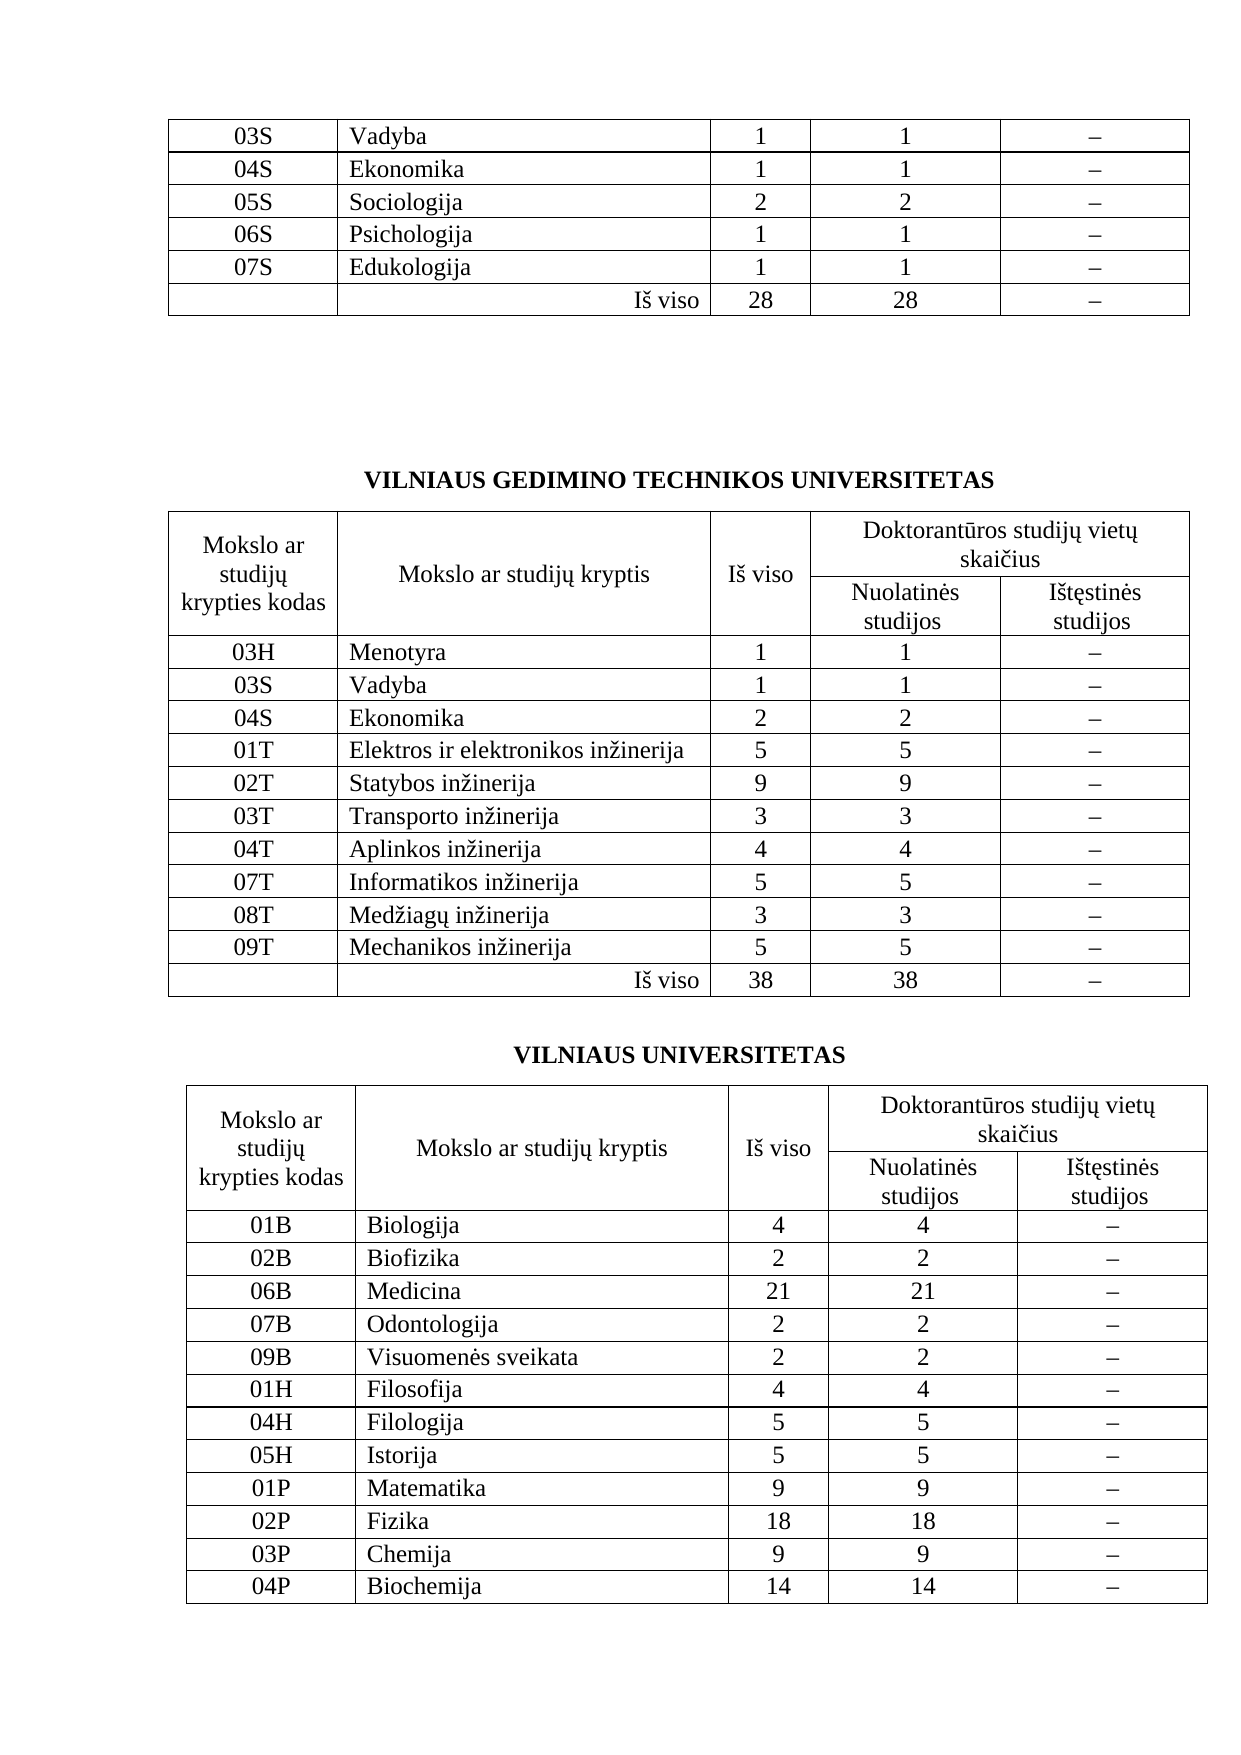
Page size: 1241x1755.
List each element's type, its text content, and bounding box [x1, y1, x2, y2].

table_header Mokslo ar studijų krypties kodas [187, 1086, 355, 1209]
table_cell 5 [711, 734, 810, 766]
table_cell 5 [811, 865, 1000, 897]
table_cell 1 [711, 251, 810, 283]
table_cell Iš viso [338, 284, 710, 315]
table_cell Edukologija [338, 251, 710, 283]
table_cell 06B [187, 1276, 355, 1308]
table_cell 5 [711, 865, 810, 897]
table_cell – [1001, 734, 1189, 766]
table_cell 1 [811, 669, 1000, 700]
table_cell – [1018, 1211, 1207, 1242]
table_header Iš viso [729, 1086, 828, 1209]
table_cell 04S [169, 701, 337, 733]
table_cell 07B [187, 1309, 355, 1341]
table_cell Statybos inžinerija [338, 767, 710, 799]
table_cell – [1018, 1539, 1207, 1570]
table_cell 28 [711, 284, 810, 315]
table_cell – [1001, 185, 1189, 217]
table_cell 21 [729, 1276, 828, 1308]
table_cell Nuolatinės studijos [829, 1152, 1017, 1209]
table_cell Elektros ir elektronikos inžinerija [338, 734, 710, 766]
table_cell 04H [187, 1408, 355, 1439]
table_cell – [1018, 1440, 1207, 1472]
table_cell 2 [729, 1243, 828, 1275]
table_cell Filologija [356, 1408, 728, 1439]
table_cell 2 [811, 701, 1000, 733]
table_cell Fizika [356, 1506, 728, 1538]
table_cell 09T [169, 931, 337, 963]
table_cell 01P [187, 1473, 355, 1505]
table_cell – [1001, 767, 1189, 799]
table_header Mokslo ar studijų kryptis [338, 512, 710, 635]
table_cell 5 [729, 1408, 828, 1439]
table_cell Ekonomika [338, 153, 710, 184]
table_cell 4 [811, 833, 1000, 864]
table_cell 1 [811, 218, 1000, 250]
table_cell Nuolatinės studijos [811, 577, 1000, 635]
table_cell Odontologija [356, 1309, 728, 1341]
table_header Doktorantūros studijų vietų skaičius [811, 512, 1189, 576]
table_cell 1 [811, 120, 1000, 151]
text VILNIAUS UNIVERSITETAS [177, 1040, 1182, 1068]
table_cell – [1018, 1342, 1207, 1373]
table_cell 1 [711, 669, 810, 700]
table_cell Ištęstinės studijos [1001, 577, 1189, 635]
table_cell [169, 284, 337, 315]
table_cell 38 [811, 964, 1000, 996]
table_cell 2 [729, 1309, 828, 1341]
table_cell 9 [729, 1473, 828, 1505]
table_cell 9 [811, 767, 1000, 799]
table_cell Matematika [356, 1473, 728, 1505]
table_cell 4 [729, 1375, 828, 1406]
table_cell 03S [169, 120, 337, 151]
table_cell Filosofija [356, 1375, 728, 1406]
table_cell Psichologija [338, 218, 710, 250]
table_cell Sociologija [338, 185, 710, 217]
table_cell – [1001, 636, 1189, 667]
table_cell 1 [711, 120, 810, 151]
table_cell – [1001, 669, 1189, 700]
table_cell – [1018, 1276, 1207, 1308]
table_cell Biologija [356, 1211, 728, 1242]
table_cell – [1018, 1571, 1207, 1603]
table_cell 1 [711, 218, 810, 250]
table_header Doktorantūros studijų vietų skaičius [829, 1086, 1207, 1151]
table_cell 08T [169, 898, 337, 930]
table_cell Informatikos inžinerija [338, 865, 710, 897]
table_cell – [1001, 898, 1189, 930]
table_cell 9 [711, 767, 810, 799]
table_cell 5 [811, 734, 1000, 766]
table_cell 2 [811, 185, 1000, 217]
table_cell 09B [187, 1342, 355, 1373]
table_cell 14 [729, 1571, 828, 1603]
table_cell 03P [187, 1539, 355, 1570]
table_cell 1 [711, 153, 810, 184]
table_cell 4 [829, 1375, 1017, 1406]
table_cell Transporto inžinerija [338, 800, 710, 832]
table_cell – [1018, 1506, 1207, 1538]
table_cell – [1001, 153, 1189, 184]
table_cell 9 [829, 1473, 1017, 1505]
table_cell 18 [729, 1506, 828, 1538]
table_cell Medžiagų inžinerija [338, 898, 710, 930]
table_cell – [1001, 701, 1189, 733]
table_cell 21 [829, 1276, 1017, 1308]
table_cell 4 [829, 1211, 1017, 1242]
table_cell 02B [187, 1243, 355, 1275]
table_cell – [1001, 800, 1189, 832]
table_cell 03S [169, 669, 337, 700]
table_cell 5 [829, 1408, 1017, 1439]
table_cell – [1001, 218, 1189, 250]
table_cell Istorija [356, 1440, 728, 1472]
table_cell 05H [187, 1440, 355, 1472]
table_cell 2 [711, 701, 810, 733]
table_cell 01H [187, 1375, 355, 1406]
table_cell 2 [729, 1342, 828, 1373]
table_cell 3 [811, 800, 1000, 832]
table_cell 9 [729, 1539, 828, 1570]
table_header Iš viso [711, 512, 810, 635]
table_cell 5 [729, 1440, 828, 1472]
table_cell Vadyba [338, 669, 710, 700]
table_cell – [1001, 865, 1189, 897]
table_cell Medicina [356, 1276, 728, 1308]
table_cell Menotyra [338, 636, 710, 667]
table_cell – [1018, 1309, 1207, 1341]
table_cell Ištęstinės studijos [1018, 1152, 1207, 1209]
table_cell Mechanikos inžinerija [338, 931, 710, 963]
table_cell 5 [711, 931, 810, 963]
table_cell 07S [169, 251, 337, 283]
table_cell – [1018, 1473, 1207, 1505]
table_cell 01B [187, 1211, 355, 1242]
table_cell 18 [829, 1506, 1017, 1538]
table_cell 38 [711, 964, 810, 996]
table_cell 06S [169, 218, 337, 250]
text VILNIAUS GEDIMINO TECHNIKOS UNIVERSITETAS [177, 465, 1182, 494]
table_cell – [1001, 251, 1189, 283]
table_cell [169, 964, 337, 996]
table_cell 2 [711, 185, 810, 217]
table_cell Biochemija [356, 1571, 728, 1603]
table_header Mokslo ar studijų krypties kodas [169, 512, 337, 635]
table_cell – [1001, 120, 1189, 151]
table_cell 1 [811, 251, 1000, 283]
table_header Mokslo ar studijų kryptis [356, 1086, 728, 1209]
table_cell 02T [169, 767, 337, 799]
table_cell Aplinkos inžinerija [338, 833, 710, 864]
table_cell 04P [187, 1571, 355, 1603]
table_cell 1 [711, 636, 810, 667]
table_cell Chemija [356, 1539, 728, 1570]
table_cell – [1001, 964, 1189, 996]
table_cell – [1001, 931, 1189, 963]
table_cell 05S [169, 185, 337, 217]
table_cell 1 [811, 636, 1000, 667]
table_cell 28 [811, 284, 1000, 315]
table_cell 04T [169, 833, 337, 864]
table_cell 4 [729, 1211, 828, 1242]
table_cell 3 [711, 898, 810, 930]
table_cell 03T [169, 800, 337, 832]
table_cell 5 [829, 1440, 1017, 1472]
table_cell 9 [829, 1539, 1017, 1570]
table_cell 2 [829, 1243, 1017, 1275]
table_cell 14 [829, 1571, 1017, 1603]
table_cell – [1018, 1408, 1207, 1439]
table_cell Iš viso [338, 964, 710, 996]
table_cell 3 [711, 800, 810, 832]
table_cell Vadyba [338, 120, 710, 151]
table_cell 2 [829, 1309, 1017, 1341]
table_cell 3 [811, 898, 1000, 930]
table_cell Biofizika [356, 1243, 728, 1275]
table_cell 2 [829, 1342, 1017, 1373]
table_cell – [1001, 833, 1189, 864]
table_cell 5 [811, 931, 1000, 963]
table_cell 02P [187, 1506, 355, 1538]
table_cell – [1018, 1243, 1207, 1275]
table_cell 4 [711, 833, 810, 864]
table_cell Visuomenės sveikata [356, 1342, 728, 1373]
table_cell 01T [169, 734, 337, 766]
table_cell 1 [811, 153, 1000, 184]
table_cell Ekonomika [338, 701, 710, 733]
table_cell 07T [169, 865, 337, 897]
table_cell – [1018, 1375, 1207, 1406]
table_cell – [1001, 284, 1189, 315]
table_cell 03H [169, 636, 337, 667]
table_cell 04S [169, 153, 337, 184]
